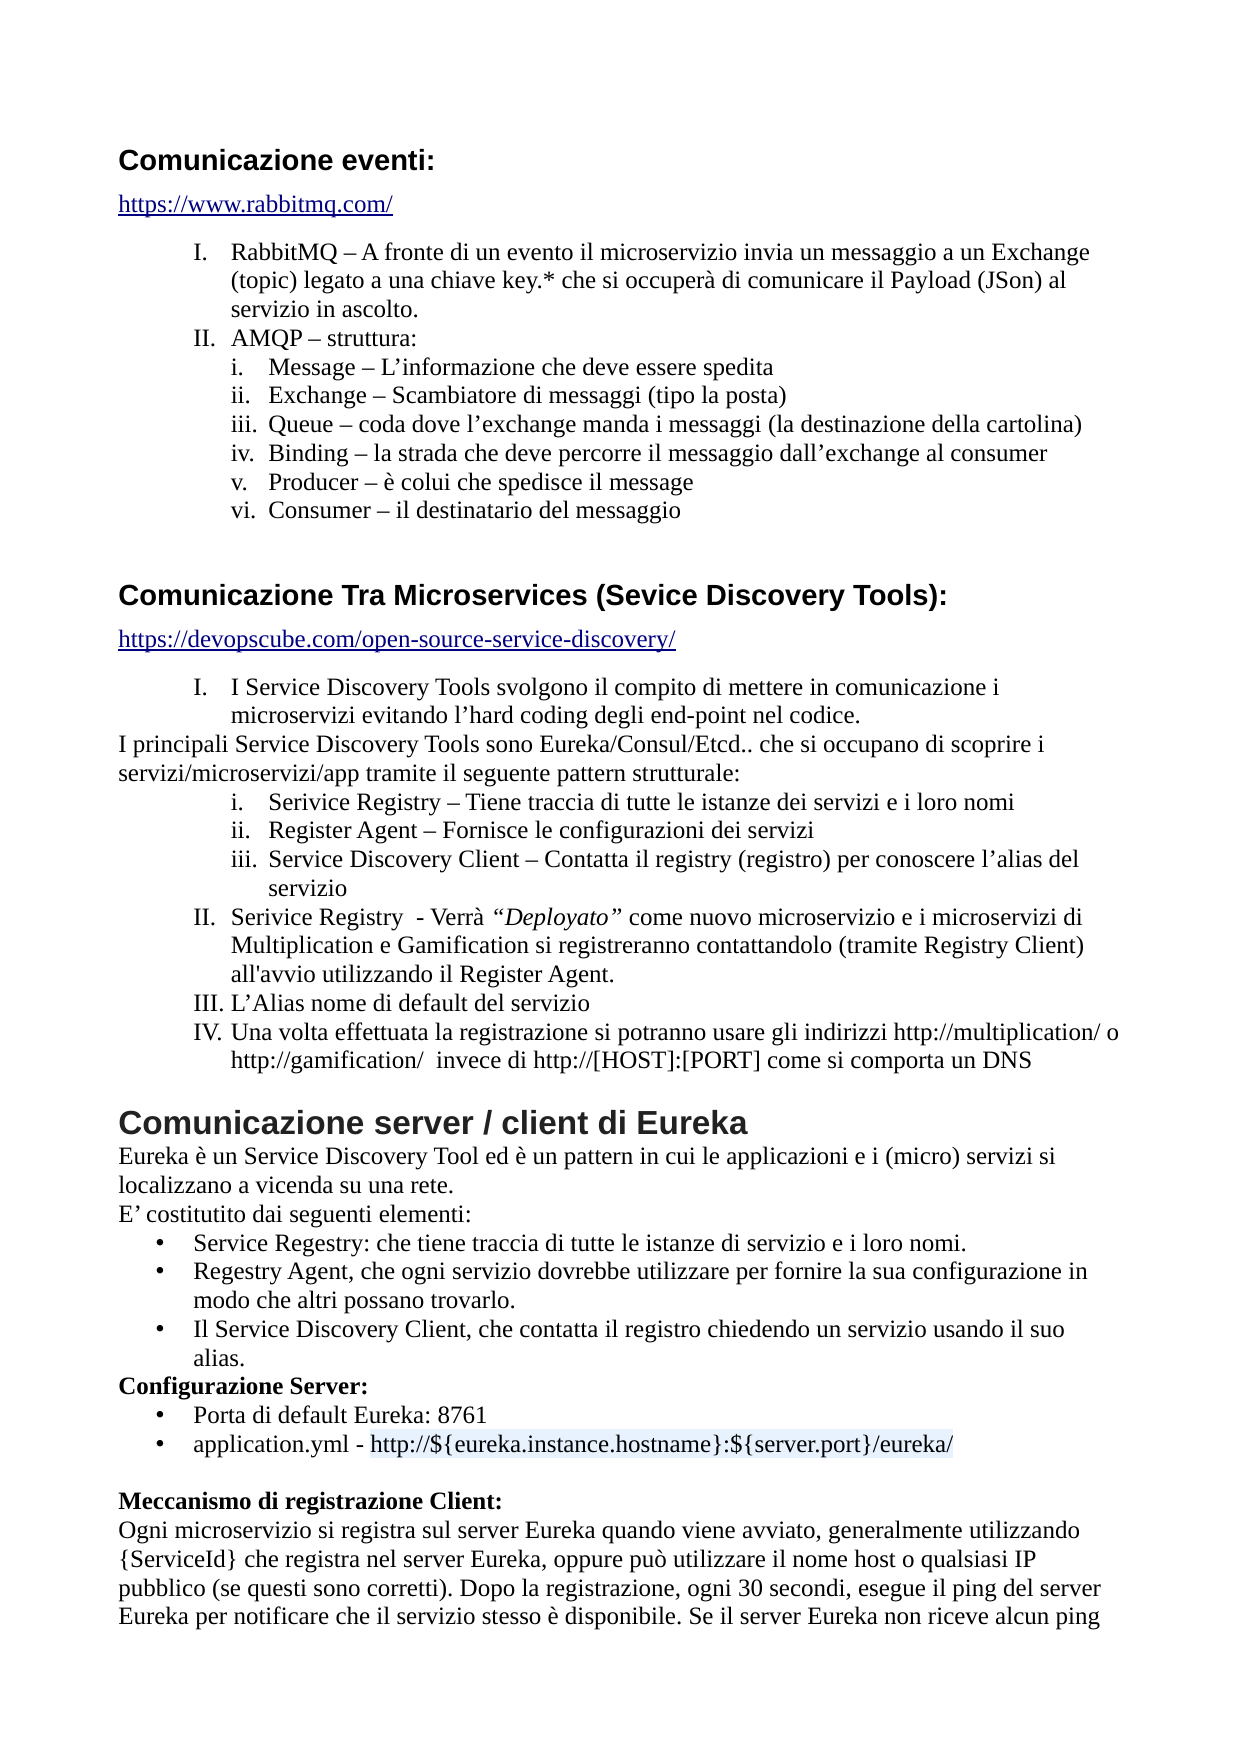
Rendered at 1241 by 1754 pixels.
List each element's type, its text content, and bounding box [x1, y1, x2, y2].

list Service Regestry: che tiene traccia di tutte le istanze di servizio e i loro nomi. [156, 1228, 1122, 1256]
list Il Service Discovery Client, che contatta il registro chiedendo un servizio usando il suo alias. [156, 1314, 1122, 1371]
list Porta di default Eureka: 8761 [156, 1400, 1122, 1429]
list Una volta effettuata la registrazione si potranno usare gli indirizzi http://multiplication/ o http://gamification/ invece di http://[HOST]:[PORT] come si comporta un DNS [193, 1017, 1122, 1074]
list Producer – è colui che spedisce il message [231, 467, 1122, 496]
list Service Discovery Client – Contatta il registry (registro) per conoscere l’alias del servizio [231, 844, 1122, 902]
list Exchange – Scambiatore di messaggi (tipo la posta) [231, 381, 1122, 409]
text Eureka è un Service Discovery Tool ed è un pattern in cui le applicazioni e i (micro) servizi si localizzano a vicenda su una rete. [118, 1141, 1122, 1199]
list Binding – la strada che deve percorre il messaggio dall’exchange al consumer [231, 438, 1122, 467]
list Queue – coda dove l’exchange manda i messaggi (la destinazione della cartolina) [231, 409, 1122, 438]
subtitle Comunicazione Tra Microservices (Sevice Discovery Tools): [118, 578, 1122, 612]
list Regestry Agent, che ogni servizio dovrebbe utilizzare per fornire la sua configurazione in modo che altri possano trovarlo. [156, 1256, 1122, 1314]
text Meccanismo di registrazione Client: [118, 1486, 1122, 1515]
list Consumer – il destinatario del messaggio [231, 496, 1122, 524]
text I principali Service Discovery Tools sono Eureka/Consul/Etcd.. che si occupano di scoprire i servizi/microservizi/app tramite il seguente pattern strutturale: [118, 729, 1122, 787]
list L’Alias nome di default del servizio [193, 988, 1122, 1017]
text Configurazione Server: [118, 1371, 1122, 1400]
text E’ costitutito dai seguenti elementi: [118, 1199, 1122, 1228]
list Register Agent – Fornisce le configurazioni dei servizi [231, 815, 1122, 844]
text Ogni microservizio si registra sul server Eureka quando viene avviato, generalmente utilizzando {ServiceId} che registra nel server Eureka, oppure può utilizzare il nome host o qualsiasi IP pubblico (se questi sono corretti). Dopo la registrazione, ogni 30 secondi, esegue il ping del server Eureka per notificare che il servizio stesso è disponibile. Se il server Eureka non riceve alcun ping [118, 1515, 1122, 1630]
list AMQP – struttura: [193, 323, 1122, 352]
list Message – L’informazione che deve essere spedita [231, 352, 1122, 381]
list Serivice Registry - Verrà “Deployato” come nuovo microservizio e i microservizi di Multiplication e Gamification si registreranno contattandolo (tramite Registry Client) all'avvio utilizzando il Register Agent. [193, 902, 1122, 988]
list RabbitMQ – A fronte di un evento il microservizio invia un messaggio a un Exchange (topic) legato a una chiave key.* che si occuperà di comunicare il Payload (JSon) al servizio in ascolto. [193, 237, 1122, 323]
text Comunicazione server / client di Eureka [118, 1103, 1122, 1141]
text https://www.rabbitmq.com/ [118, 189, 1122, 218]
list application.yml - http://${eureka.instance.hostname}:${server.port}/eureka/ [156, 1429, 1122, 1458]
list I Service Discovery Tools svolgono il compito di mettere in comunicazione i microservizi evitando l’hard coding degli end-point nel codice. [193, 672, 1122, 729]
subtitle Comunicazione eventi: [118, 143, 1122, 177]
list Serivice Registry – Tiene traccia di tutte le istanze dei servizi e i loro nomi [231, 787, 1122, 815]
text https://devopscube.com/open-source-service-discovery/ [118, 624, 1122, 653]
